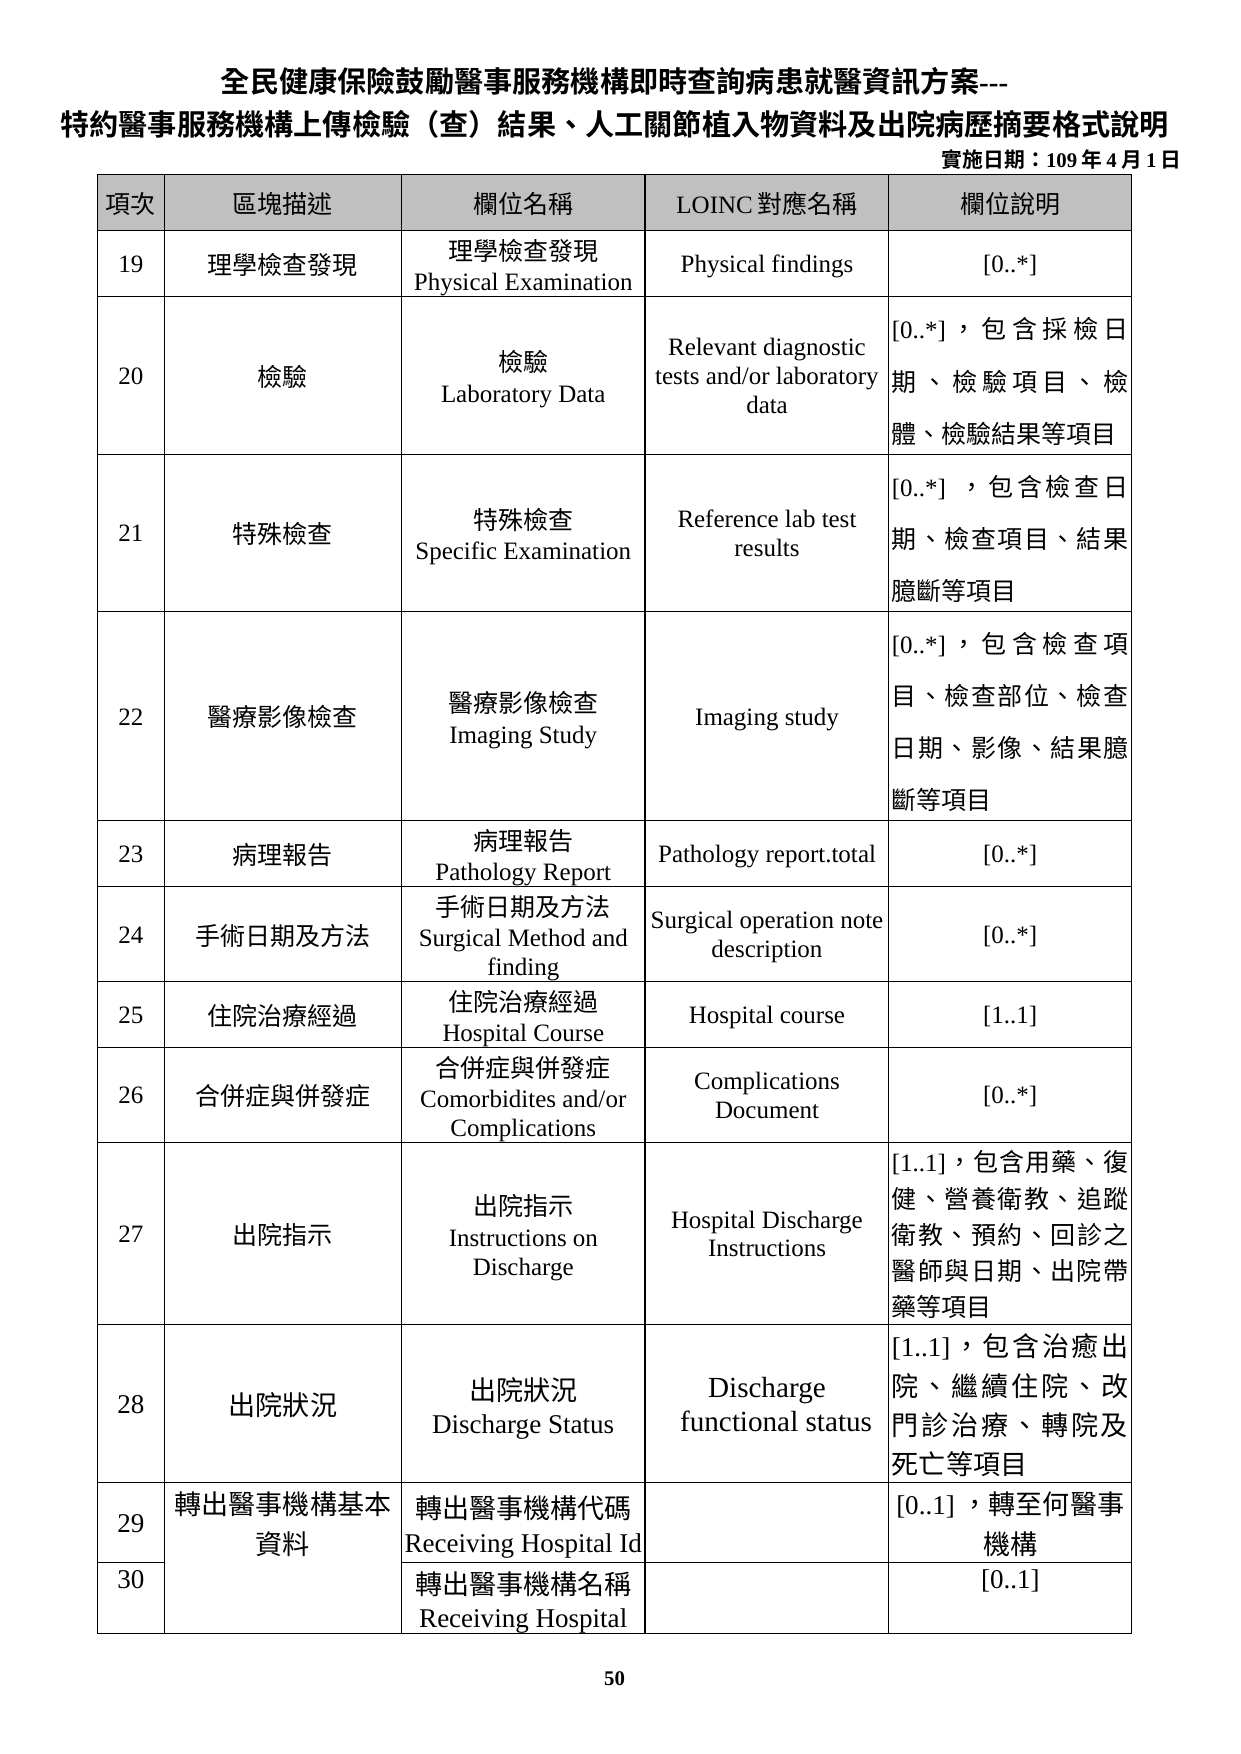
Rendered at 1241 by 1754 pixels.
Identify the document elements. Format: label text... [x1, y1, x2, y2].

table_cell 24 [98, 887, 164, 981]
table_cell Physical findings [646, 231, 888, 296]
table_cell Relevant diagnostic tests and/or laboratory data [646, 297, 888, 453]
table_cell 30 [98, 1563, 164, 1633]
table_cell [646, 1483, 888, 1562]
table_cell 特殊檢查 Specific Examination [402, 455, 644, 611]
table_cell 病理報告 Pathology Report [402, 821, 644, 886]
table_cell [0..*]，包含檢查項目、檢查部位、檢查日期、影像、結果臆斷等項目 [889, 612, 1131, 820]
table_cell [0..*] ，包含檢查日期、檢查項目、結果臆斷等項目 [889, 455, 1131, 611]
table_header 項次 [98, 175, 164, 230]
table_cell 23 [98, 821, 164, 886]
table_cell [0..*]，包含採檢日期、檢驗項目、檢體、檢驗結果等項目 [889, 297, 1131, 453]
table_cell 手術日期及方法 Surgical Method and finding [402, 887, 644, 981]
table_cell 合併症與併發症 Comorbidites and/or Complications [402, 1048, 644, 1142]
table_header 欄位說明 [889, 175, 1131, 230]
table_cell 醫療影像檢查 Imaging Study [402, 612, 644, 820]
table_cell [0..*] [889, 821, 1131, 886]
table_cell 住院治療經過 Hospital Course [402, 982, 644, 1047]
table_cell [0..1] ，轉至何醫事機構 [889, 1483, 1131, 1562]
table_cell [0..*] [889, 1048, 1131, 1142]
table_cell 27 [98, 1143, 164, 1324]
table_cell Hospital Discharge Instructions [646, 1143, 888, 1324]
table_cell Surgical operation note description [646, 887, 888, 981]
table_header 欄位名稱 [402, 175, 644, 230]
table_cell 出院指示 [165, 1143, 401, 1324]
table_cell 25 [98, 982, 164, 1047]
table_cell [1..1] [889, 982, 1131, 1047]
table_cell Pathology report.total [646, 821, 888, 886]
table_cell Complications Document [646, 1048, 888, 1142]
table_cell 住院治療經過 [165, 982, 401, 1047]
table_cell 26 [98, 1048, 164, 1142]
table_cell 理學檢查發現 [165, 231, 401, 296]
table_cell 病理報告 [165, 821, 401, 886]
table_cell [646, 1563, 888, 1633]
table_cell 特殊檢查 [165, 455, 401, 611]
table_cell 轉出醫事機構代碼 Receiving Hospital Id [402, 1483, 644, 1562]
table_cell Hospital course [646, 982, 888, 1047]
table_cell 理學檢查發現 Physical Examination [402, 231, 644, 296]
table_cell 22 [98, 612, 164, 820]
table_cell [0..1] [889, 1563, 1131, 1633]
table_cell 21 [98, 455, 164, 611]
table_cell 轉出醫事機構名稱 Receiving Hospital [402, 1563, 644, 1633]
table_cell Reference lab test results [646, 455, 888, 611]
table_cell 合併症與併發症 [165, 1048, 401, 1142]
table_cell Discharge functional status [646, 1325, 888, 1482]
table_cell 出院狀況 [165, 1325, 401, 1482]
table_cell 20 [98, 297, 164, 453]
table_cell [1..1]，包含用藥、復健、營養衛教、追蹤衛教、預約、回診之醫師與日期、出院帶藥等項目 [889, 1143, 1131, 1324]
table_cell 28 [98, 1325, 164, 1482]
table_cell 出院指示 Instructions on Discharge [402, 1143, 644, 1324]
table_cell [1..1]，包含治癒出院、繼續住院、改門診治療、轉院及死亡等項目 [889, 1325, 1131, 1482]
table_cell 出院狀況 Discharge Status [402, 1325, 644, 1482]
table_cell 29 [98, 1483, 164, 1562]
table_cell [0..*] [889, 231, 1131, 296]
table_cell 檢驗 [165, 297, 401, 453]
table_cell Imaging study [646, 612, 888, 820]
table_header 區塊描述 [165, 175, 401, 230]
table_cell [0..*] [889, 887, 1131, 981]
table_cell 檢驗 Laboratory Data [402, 297, 644, 453]
table_cell 手術日期及方法 [165, 887, 401, 981]
table_cell 醫療影像檢查 [165, 612, 401, 820]
table_cell 轉出醫事機構基本資料 [165, 1483, 401, 1633]
table_header LOINC對應名稱 [646, 175, 888, 230]
table_cell 19 [98, 231, 164, 296]
